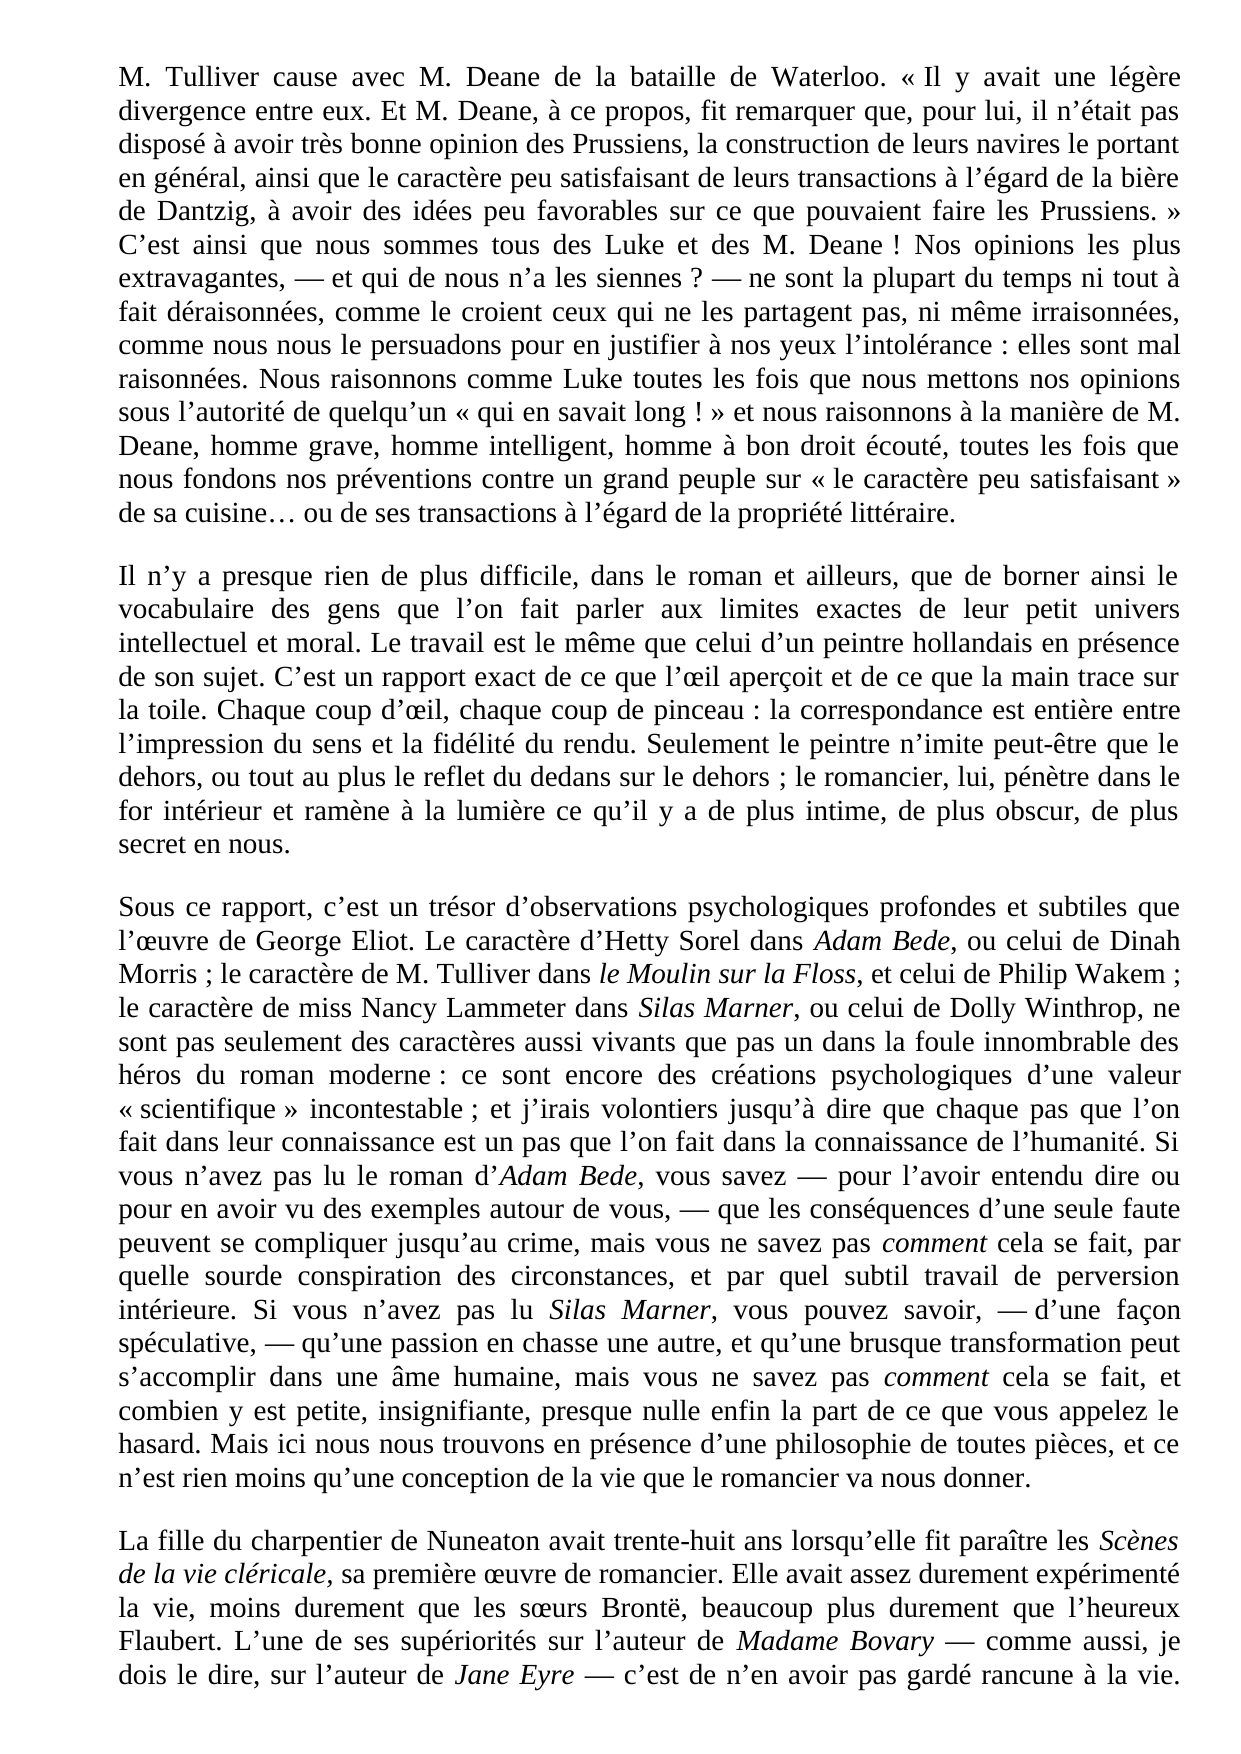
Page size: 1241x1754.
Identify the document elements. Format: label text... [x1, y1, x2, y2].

text Il n’y a presque rien de plus difficile, dans le roman et ailleurs, que de borner ainsi le vocabulaire des gens que l’on fait parler aux limites exactes de leur petit univers intellectuel et moral. Le travail est le même que celui d’un peintre hollandais en présence de son sujet. C’est un rapport exact de ce que l’œil aperçoit et de ce que la main trace sur la toile. Chaque coup d’œil, chaque coup de pinceau : la correspondance est entière entre l’impression du sens et la fidélité du rendu. Seulement le peintre n’imite peut-être que le dehors, ou tout au plus le reflet du dedans sur le dehors ; le romancier, lui, pénètre dans le for intérieur et ramène à la lumière ce qu’il y a de plus intime, de plus obscur, de plus secret en nous. [118, 558, 1181, 860]
text M. Tulliver cause avec M. Deane de la bataille de Waterloo. « Il y avait une légère divergence entre eux. Et M. Deane, à ce propos, fit remarquer que, pour lui, il n’était pas disposé à avoir très bonne opinion des Prussiens, la construction de leurs navires le portant en général, ainsi que le caractère peu satisfaisant de leurs transactions à l’égard de la bière de Dantzig, à avoir des idées peu favorables sur ce que pouvaient faire les Prussiens. » C’est ainsi que nous sommes tous des Luke et des M. Deane ! Nos opinions les plus extravagantes, — et qui de nous n’a les siennes ? — ne sont la plupart du temps ni tout à fait déraisonnées, comme le croient ceux qui ne les partagent pas, ni même irraisonnées, comme nous nous le persuadons pour en justifier à nos yeux l’intolérance : elles sont mal raisonnées. Nous raisonnons comme Luke toutes les fois que nous mettons nos opinions sous l’autorité de quelqu’un « qui en savait long ! » et nous raisonnons à la manière de M. Deane, homme grave, homme intelligent, homme à bon droit écouté, toutes les fois que nous fondons nos préventions contre un grand peuple sur « le caractère peu satisfaisant » de sa cuisine… ou de ses transactions à l’égard de la propriété littéraire. [118, 59, 1181, 529]
text La fille du charpentier de Nuneaton avait trente-huit ans lorsqu’elle fit paraître les Scènes de la vie cléricale, sa première œuvre de romancier. Elle avait assez durement expérimenté la vie, moins durement que les sœurs Brontë, beaucoup plus durement que l’heureux Flaubert. L’une de ses supériorités sur l’auteur de Madame Bovary — comme aussi, je dois le dire, sur l’auteur de Jane Eyre — c’est de n’en avoir pas gardé rancune à la vie. [118, 1523, 1181, 1690]
text Sous ce rapport, c’est un trésor d’observations psychologiques profondes et subtiles que l’œuvre de George Eliot. Le caractère d’Hetty Sorel dans Adam Bede, ou celui de Dinah Morris ; le caractère de M. Tulliver dans le Moulin sur la Floss, et celui de Philip Wakem ; le caractère de miss Nancy Lammeter dans Silas Marner, ou celui de Dolly Winthrop, ne sont pas seulement des caractères aussi vivants que pas un dans la foule innombrable des héros du roman moderne : ce sont encore des créations psychologiques d’une valeur « scientifique » incontestable ; et j’irais volontiers jusqu’à dire que chaque pas que l’on fait dans leur connaissance est un pas que l’on fait dans la connaissance de l’humanité. Si vous n’avez pas lu le roman d’Adam Bede, vous savez — pour l’avoir entendu dire ou pour en avoir vu des exemples autour de vous, — que les conséquences d’une seule faute peuvent se compliquer jusqu’au crime, mais vous ne savez pas comment cela se fait, par quelle sourde conspiration des circonstances, et par quel subtil travail de perversion intérieure. Si vous n’avez pas lu Silas Marner, vous pouvez savoir, — d’une façon spéculative, — qu’une passion en chasse une autre, et qu’une brusque transformation peut s’accomplir dans une âme humaine, mais vous ne savez pas comment cela se fait, et combien y est petite, insignifiante, presque nulle enfin la part de ce que vous appelez le hasard. Mais ici nous nous trouvons en présence d’une philosophie de toutes pièces, et ce n’est rien moins qu’une conception de la vie que le romancier va nous donner. [118, 889, 1181, 1493]
